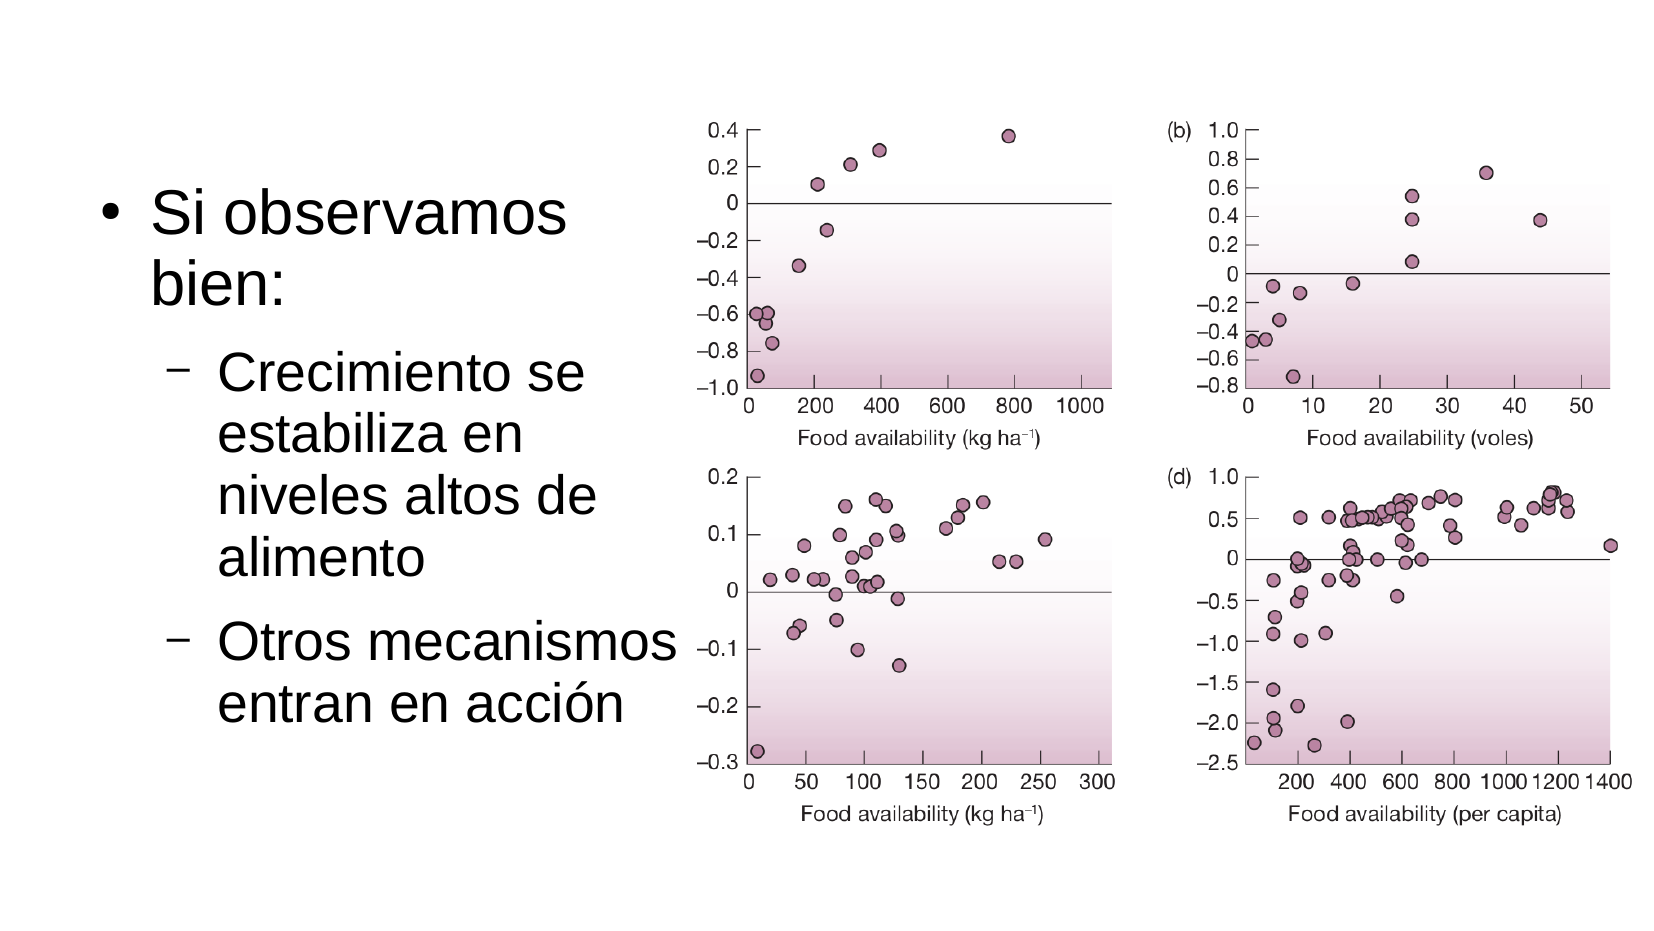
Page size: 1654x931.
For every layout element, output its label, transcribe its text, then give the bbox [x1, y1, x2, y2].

picture [679, 96, 1654, 857]
list Si observamos bien: Crecimiento se estabiliza en niveles altos de alimento Otros mecanismos entran en acción [82, 177, 679, 758]
